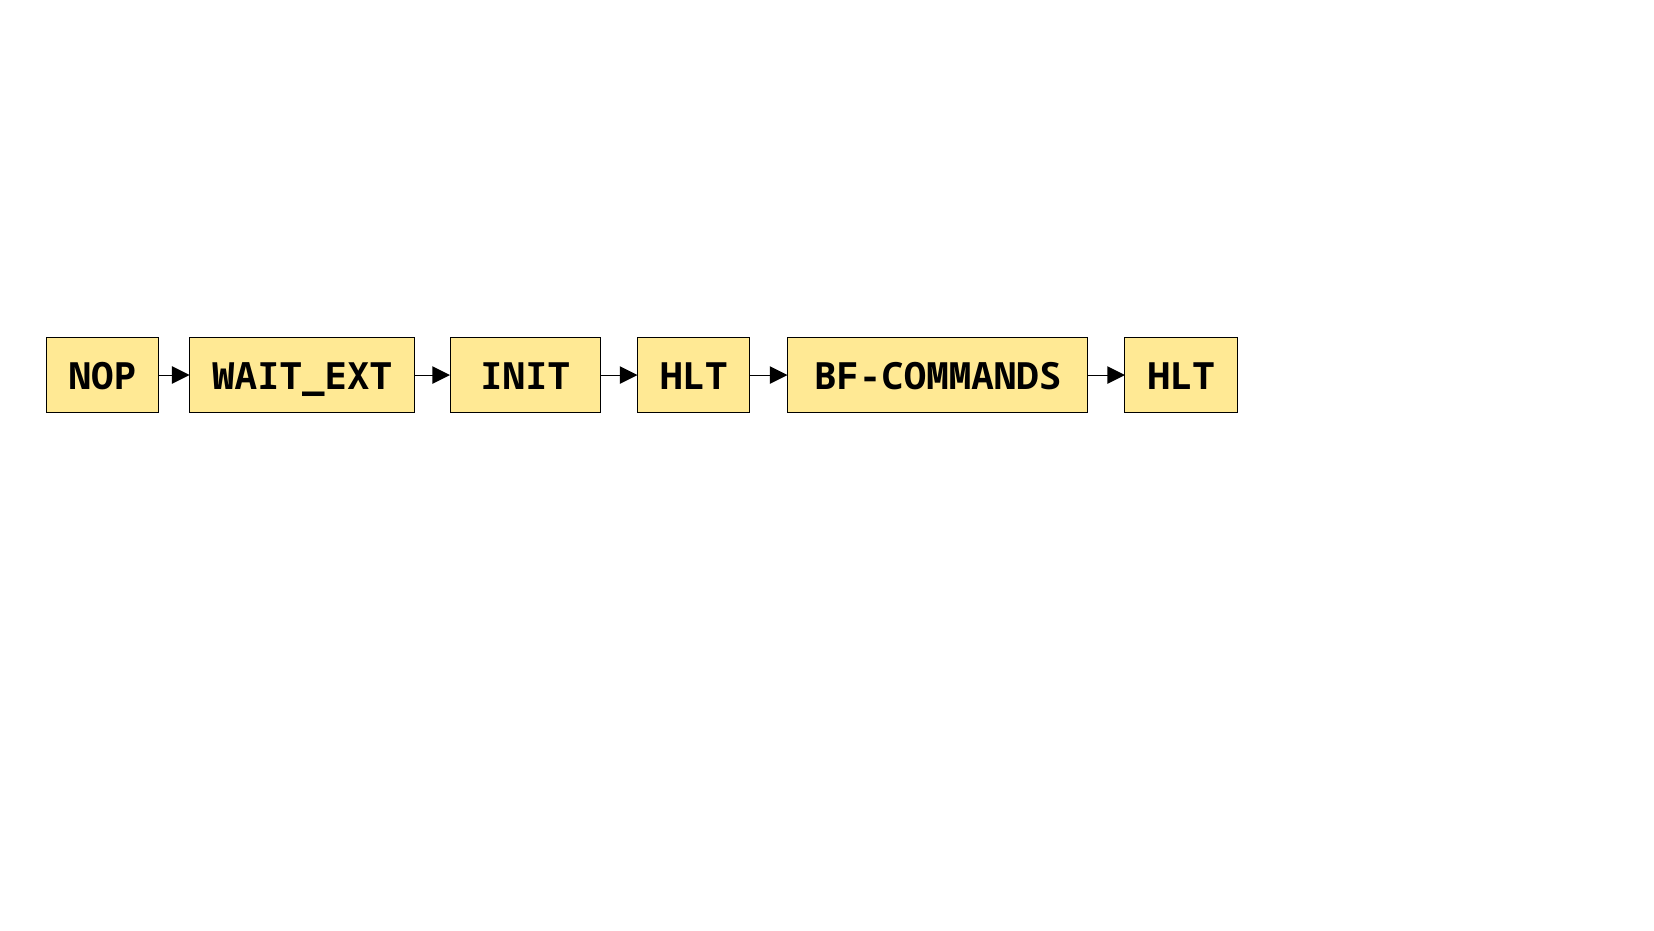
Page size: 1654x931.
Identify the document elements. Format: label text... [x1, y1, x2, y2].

text_box WAIT_EXT [189, 337, 415, 413]
text_box HLT [1124, 337, 1238, 413]
text_box HLT [637, 337, 750, 413]
text_box NOP [46, 337, 159, 413]
text_box BF-COMMANDS [787, 337, 1088, 413]
text_box INIT [450, 337, 601, 413]
